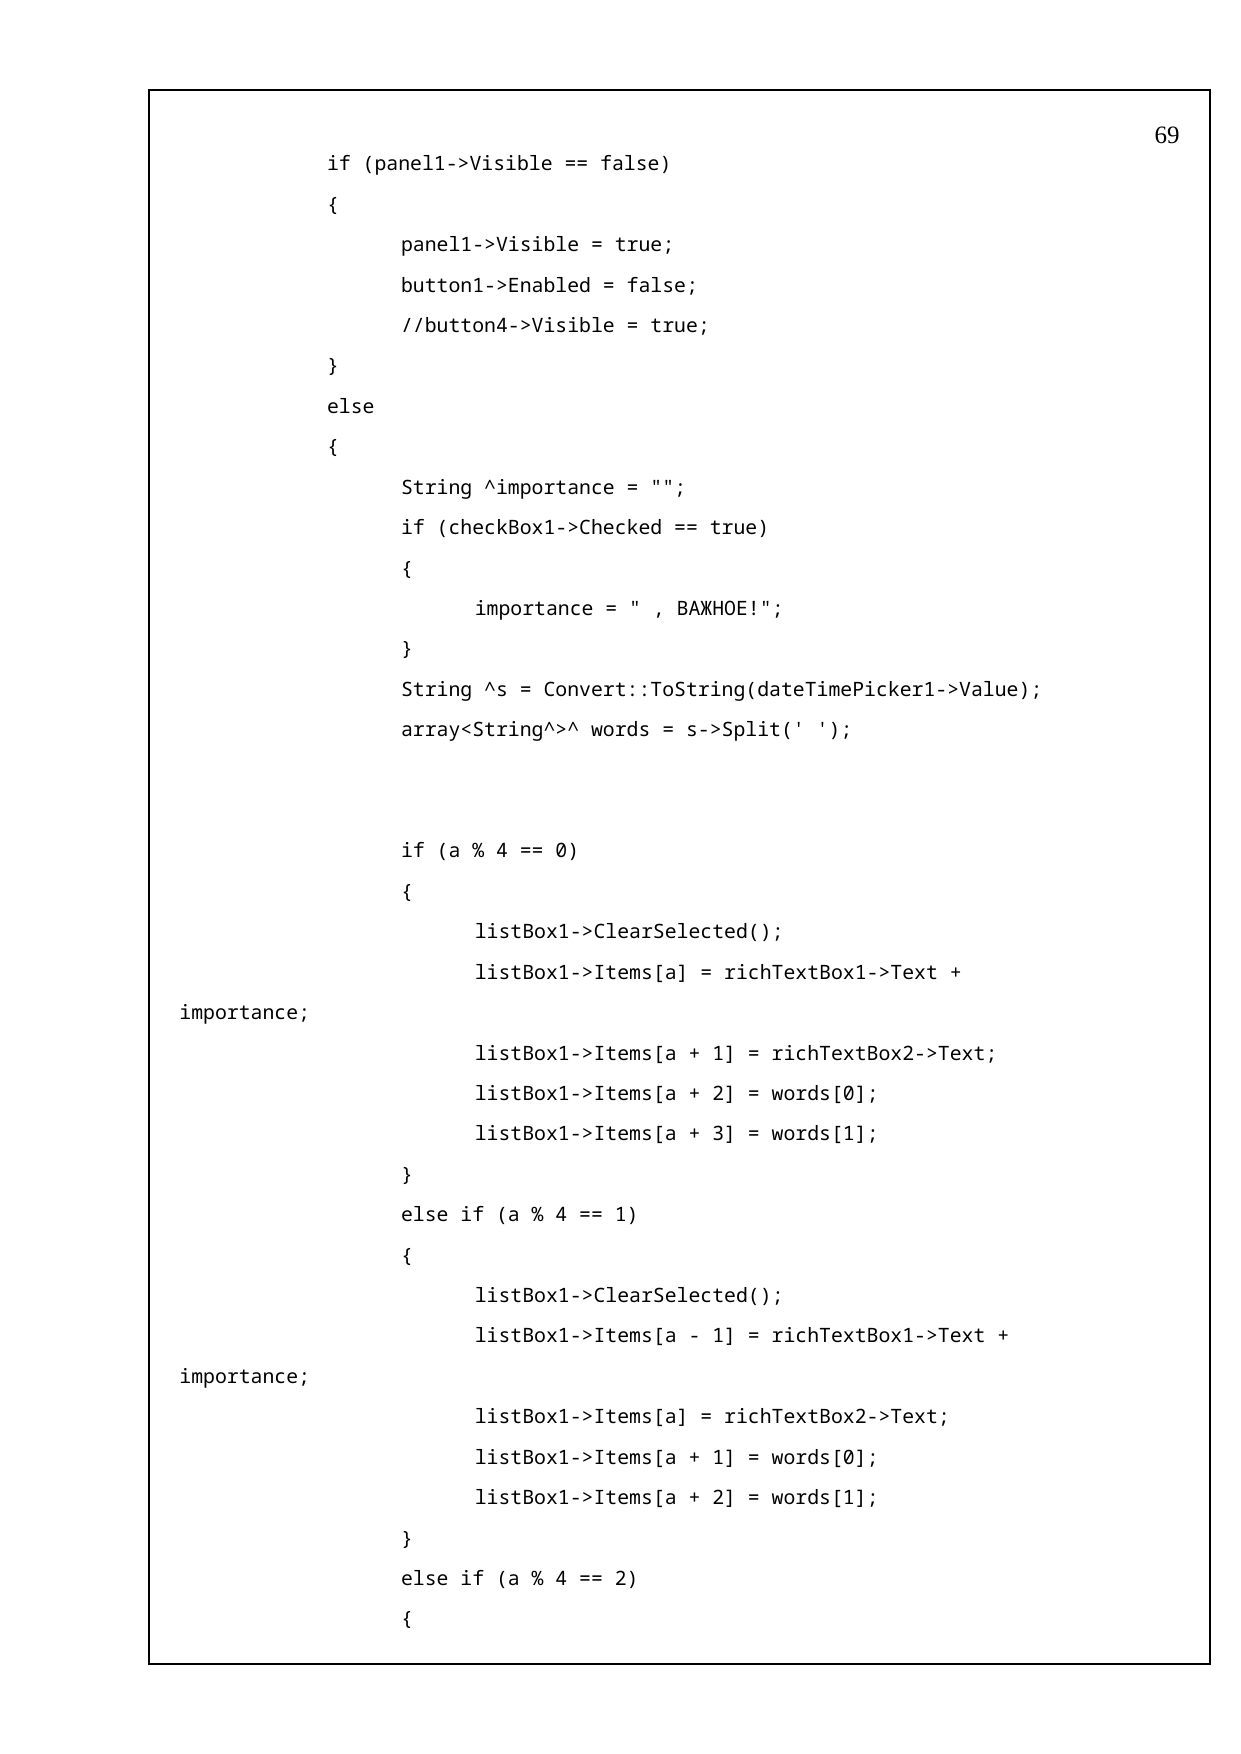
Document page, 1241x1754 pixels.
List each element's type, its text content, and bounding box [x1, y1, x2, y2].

text } [179, 1160, 1099, 1187]
text button1->Enabled = false; [179, 271, 1099, 298]
text listBox1->Items[a] = richTextBox1->Text + importance; [179, 958, 1099, 1025]
text { [179, 877, 1099, 904]
text { [179, 190, 1099, 217]
text listBox1->Items[a + 3] = words[1]; [179, 1119, 1099, 1147]
text //button4->Visible = true; [179, 311, 1099, 338]
text { [179, 1604, 1099, 1632]
text String ^s = Convert::ToString(dateTimePicker1->Value); [179, 675, 1099, 702]
text { [179, 432, 1099, 459]
text else [179, 392, 1099, 419]
text array<String^>^ words = s->Split(' '); [179, 715, 1099, 742]
text String ^importance = ""; [179, 473, 1099, 500]
text if (a % 4 == 0) [179, 837, 1099, 864]
text listBox1->Items[a + 1] = richTextBox2->Text; [179, 1039, 1099, 1066]
text listBox1->Items[a + 1] = words[0]; [179, 1443, 1099, 1470]
text listBox1->Items[a] = richTextBox2->Text; [179, 1402, 1099, 1429]
text listBox1->ClearSelected(); [179, 1281, 1099, 1308]
text importance = " , ВАЖНОЕ!"; [179, 594, 1099, 621]
text listBox1->Items[a + 2] = words[0]; [179, 1079, 1099, 1106]
text panel1->Visible = true; [179, 230, 1099, 257]
text { [179, 1241, 1099, 1268]
text else if (a % 4 == 1) [179, 1200, 1099, 1227]
text listBox1->ClearSelected(); [179, 917, 1099, 944]
text else if (a % 4 == 2) [179, 1564, 1099, 1591]
text } [179, 352, 1099, 379]
text } [179, 634, 1099, 662]
text } [179, 1524, 1099, 1551]
text listBox1->Items[a - 1] = richTextBox1->Text + importance; [179, 1322, 1099, 1389]
text if (panel1->Visible == false) [179, 149, 1099, 177]
text if (checkBox1->Checked == true) [179, 513, 1099, 540]
text { [179, 554, 1099, 581]
text listBox1->Items[a + 2] = words[1]; [179, 1483, 1099, 1510]
